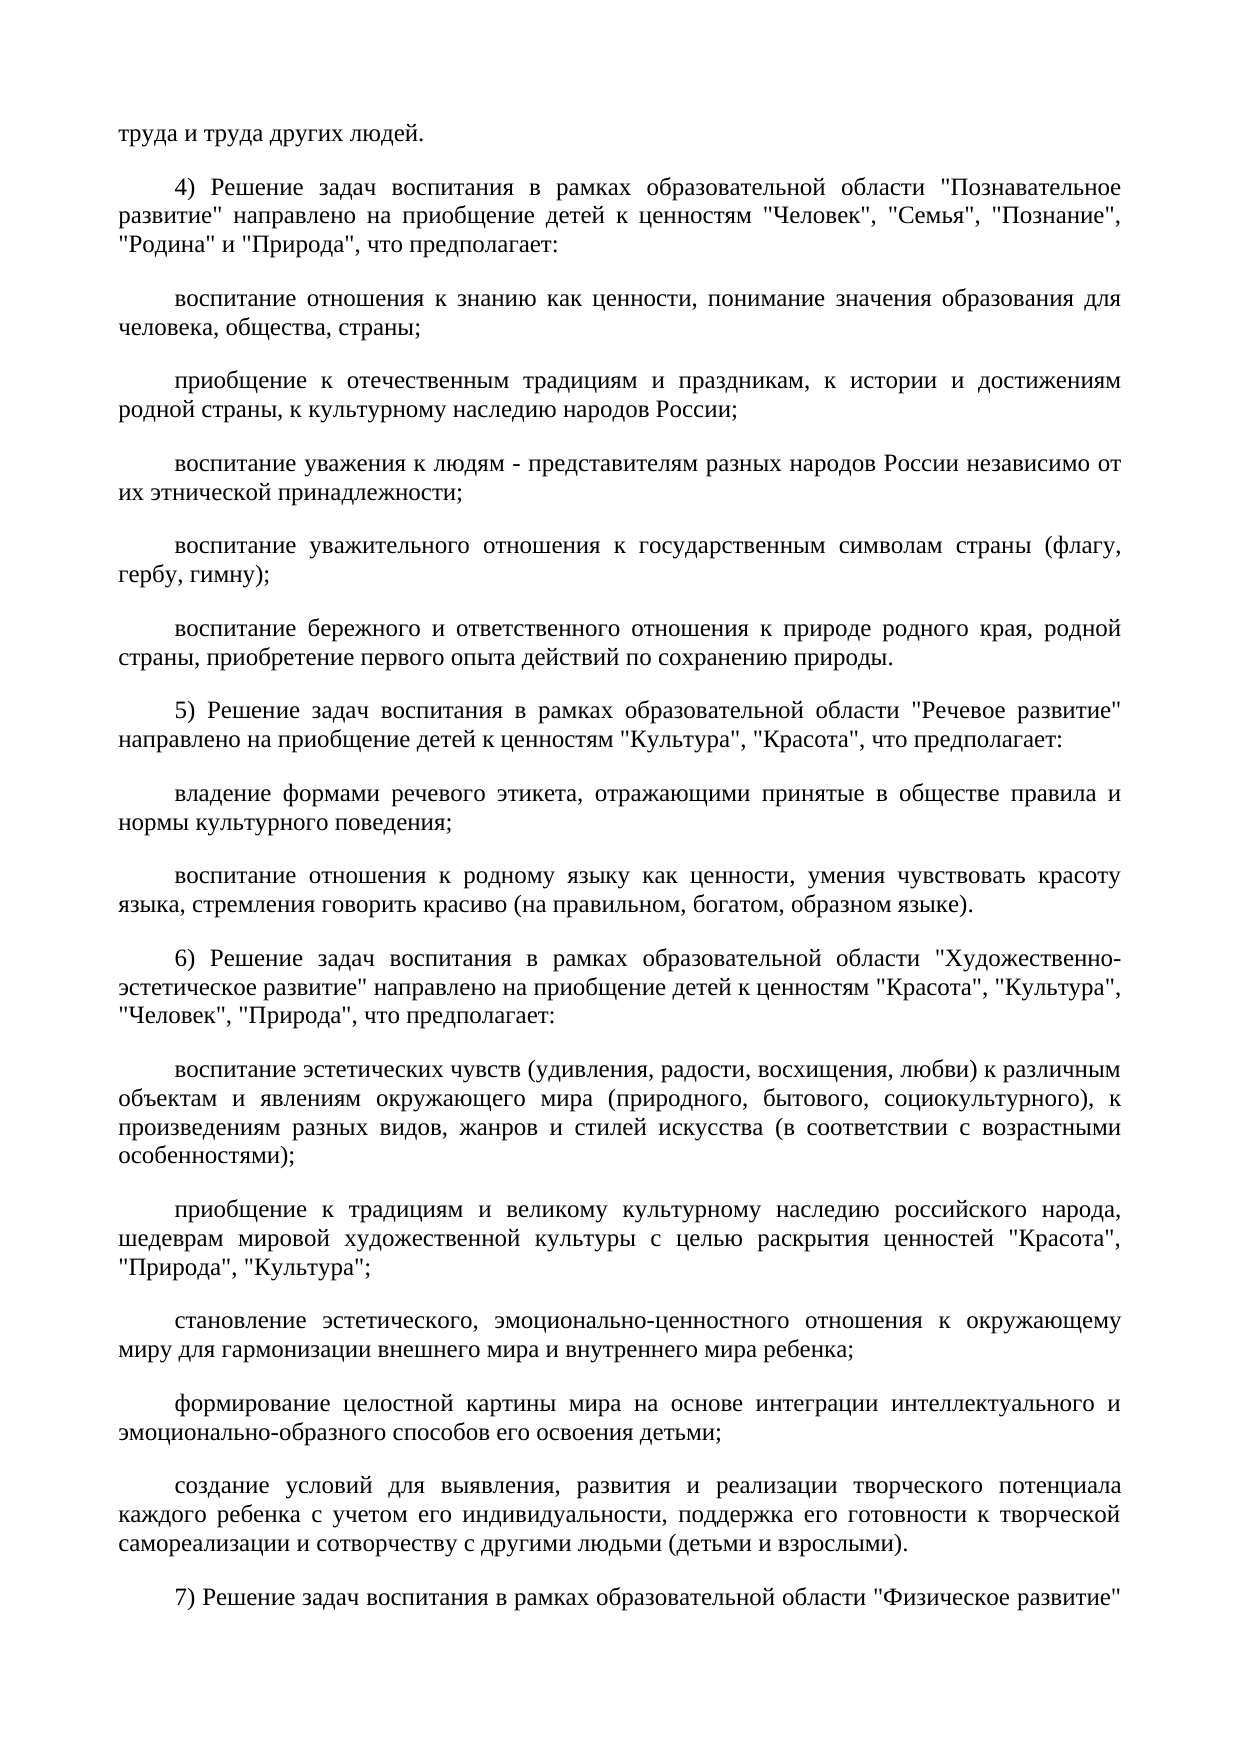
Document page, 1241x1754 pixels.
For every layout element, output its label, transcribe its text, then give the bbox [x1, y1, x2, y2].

text приобщение к традициям и великому культурному наследию российского народа, шедеврам мировой художественной культуры с целью раскрытия ценностей "Красота", "Природа", "Культура"; [118, 1194, 1122, 1281]
text 4) Решение задач воспитания в рамках образовательной области "Познавательное развитие" направлено на приобщение детей к ценностям "Человек", "Семья", "Познание", "Родина" и "Природа", что предполагает: [118, 172, 1122, 258]
text воспитание отношения к родному языку как ценности, умения чувствовать красоту языка, стремления говорить красиво (на правильном, богатом, образном языке). [118, 861, 1122, 918]
text 5) Решение задач воспитания в рамках образовательной области "Речевое развитие" направлено на приобщение детей к ценностям "Культура", "Красота", что предполагает: [118, 696, 1122, 753]
text воспитание уважительного отношения к государственным символам страны (флагу, гербу, гимну); [118, 531, 1122, 588]
text становление эстетического, эмоционально-ценностного отношения к окружающему миру для гармонизации внешнего мира и внутреннего мира ребенка; [118, 1306, 1122, 1363]
text формирование целостной картины мира на основе интеграции интеллектуального и эмоционально-образного способов его освоения детьми; [118, 1388, 1122, 1446]
text приобщение к отечественным традициям и праздникам, к истории и достижениям родной страны, к культурному наследию народов России; [118, 366, 1122, 423]
text 7) Решение задач воспитания в рамках образовательной области "Физическое развитие" [118, 1582, 1122, 1611]
text воспитание отношения к знанию как ценности, понимание значения образования для человека, общества, страны; [118, 283, 1122, 341]
text 6) Решение задач воспитания в рамках образовательной области "Художественно-эстетическое развитие" направлено на приобщение детей к ценностям "Красота", "Культура", "Человек", "Природа", что предполагает: [118, 943, 1122, 1029]
text труда и труда других людей. [118, 118, 1122, 147]
text владение формами речевого этикета, отражающими принятые в обществе правила и нормы культурного поведения; [118, 778, 1122, 836]
text воспитание бережного и ответственного отношения к природе родного края, родной страны, приобретение первого опыта действий по сохранению природы. [118, 613, 1122, 671]
text воспитание уважения к людям - представителям разных народов России независимо от их этнической принадлежности; [118, 448, 1122, 506]
text создание условий для выявления, развития и реализации творческого потенциала каждого ребенка с учетом его индивидуальности, поддержка его готовности к творческой самореализации и сотворчеству с другими людьми (детьми и взрослыми). [118, 1471, 1122, 1557]
text воспитание эстетических чувств (удивления, радости, восхищения, любви) к различным объектам и явлениям окружающего мира (природного, бытового, социокультурного), к произведениям разных видов, жанров и стилей искусства (в соответствии с возрастными особенностями); [118, 1054, 1122, 1169]
